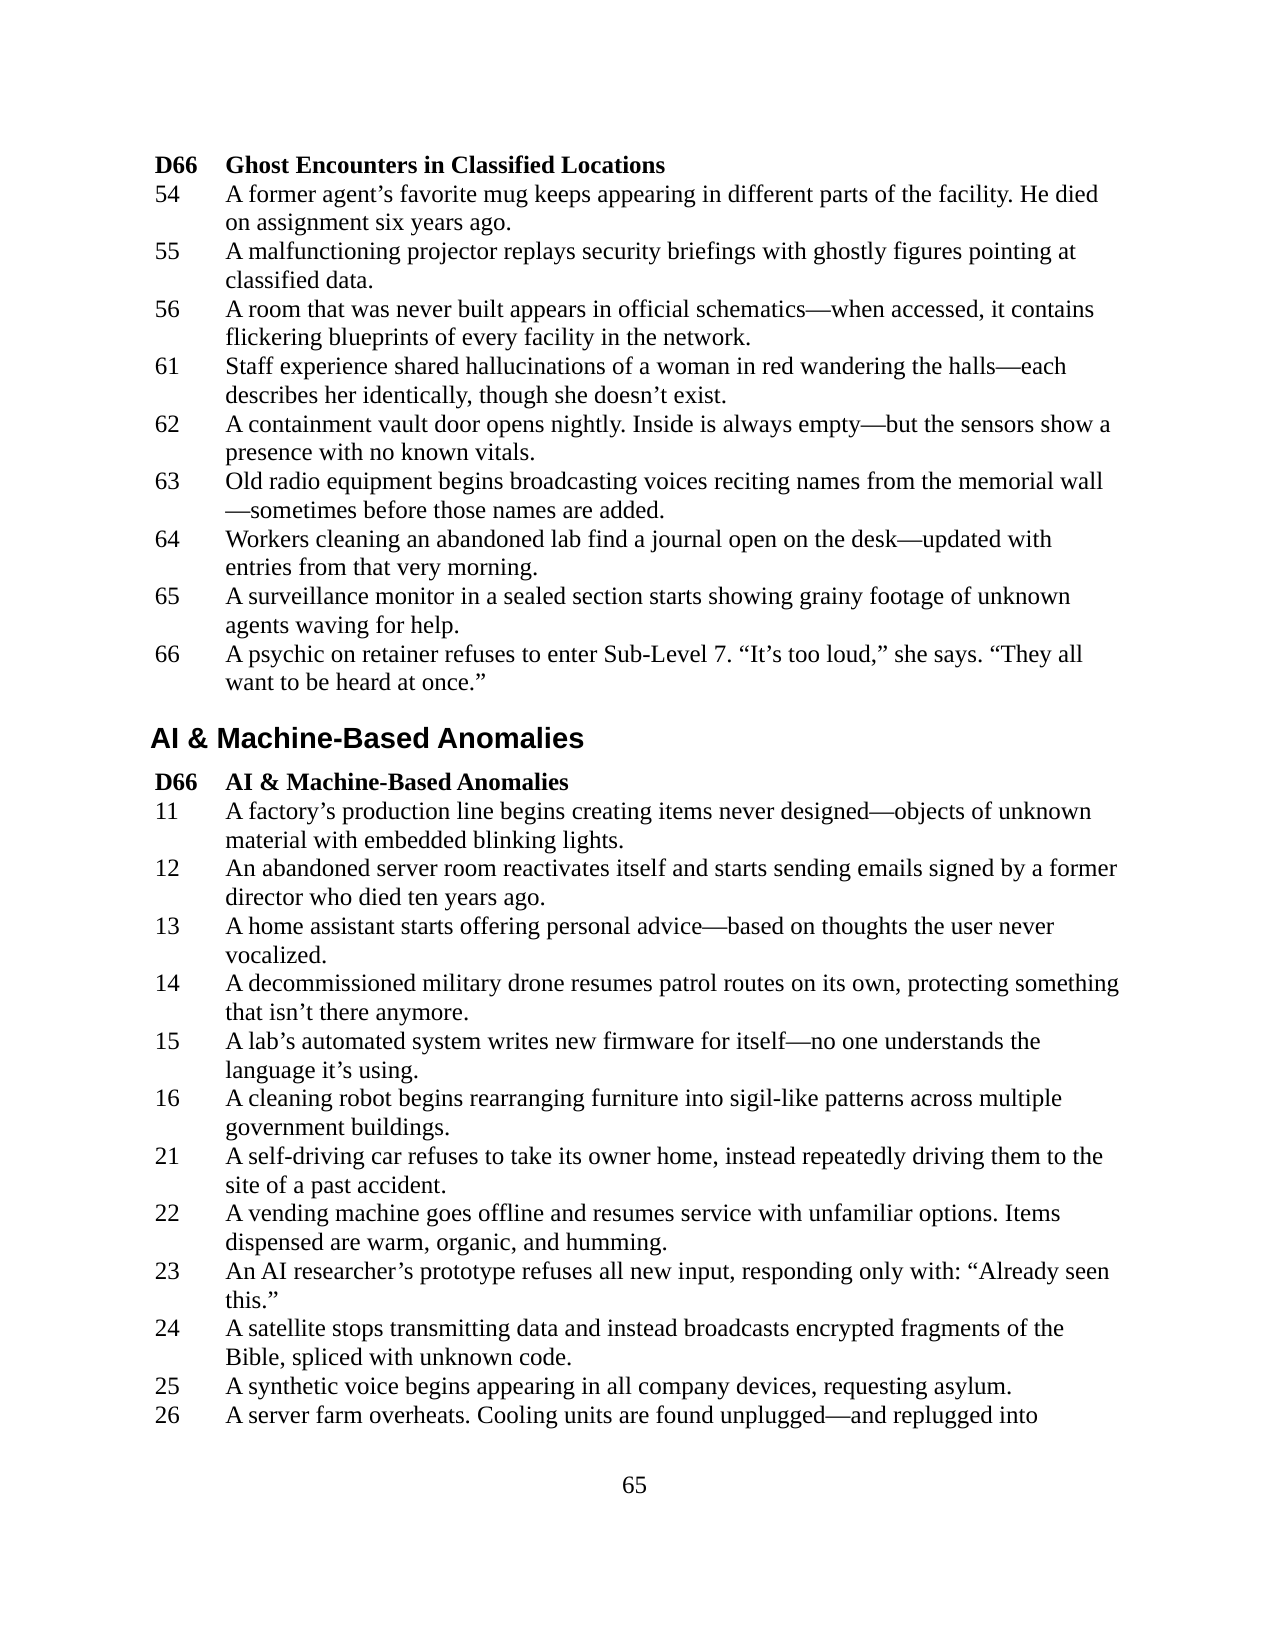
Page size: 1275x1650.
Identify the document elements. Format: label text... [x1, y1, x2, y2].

table_cell 26 [150, 1400, 221, 1428]
table_cell 23 [150, 1256, 221, 1313]
table_cell 64 [150, 524, 221, 581]
table_cell A cleaning robot begins rearranging furniture into sigil-like patterns across multiple government buildings. [221, 1084, 1125, 1141]
table_cell A satellite stops transmitting data and instead broadcasts encrypted fragments of the Bible, spliced with unknown code. [221, 1314, 1125, 1371]
table_header D66 [150, 150, 221, 179]
table_cell A psychic on retainer refuses to enter Sub-Level 7. “It’s too loud,” she says. “They all want to be heard at once.” [221, 639, 1125, 696]
table_cell 56 [150, 294, 221, 351]
table_cell A decommissioned military drone resumes patrol routes on its own, protecting something that isn’t there anymore. [221, 969, 1125, 1026]
table_header D66 [150, 767, 221, 796]
table_cell 11 [150, 796, 221, 853]
table_cell A self-driving car refuses to take its owner home, instead repeatedly driving them to the site of a past accident. [221, 1141, 1125, 1198]
table_cell 21 [150, 1141, 221, 1198]
table_cell 54 [150, 179, 221, 236]
table_cell 15 [150, 1026, 221, 1083]
table_header Ghost Encounters in Classified Locations [221, 150, 1125, 179]
table_cell A former agent’s favorite mug keeps appearing in different parts of the facility. He died on assignment six years ago. [221, 179, 1125, 236]
table_cell 22 [150, 1199, 221, 1256]
table_cell Staff experience shared hallucinations of a woman in red wandering the halls—each describes her identically, though she doesn’t exist. [221, 351, 1125, 409]
table_cell A synthetic voice begins appearing in all company devices, requesting asylum. [221, 1371, 1125, 1400]
table_cell A server farm overheats. Cooling units are found unplugged—and replugged into [221, 1400, 1125, 1428]
table_cell 65 [150, 581, 221, 639]
table_cell 63 [150, 466, 221, 524]
table_cell A surveillance monitor in a sealed section starts showing grainy footage of unknown agents waving for help. [221, 581, 1125, 639]
table_cell 24 [150, 1314, 221, 1371]
table_cell 16 [150, 1084, 221, 1141]
table_cell 61 [150, 351, 221, 409]
table_cell 55 [150, 236, 221, 294]
table_cell A factory’s production line begins creating items never designed—objects of unknown material with embedded blinking lights. [221, 796, 1125, 853]
table_cell 25 [150, 1371, 221, 1400]
table_cell A home assistant starts offering personal advice—based on thoughts the user never vocalized. [221, 911, 1125, 968]
table_cell Workers cleaning an abandoned lab find a journal open on the desk—updated with entries from that very morning. [221, 524, 1125, 581]
table_cell 12 [150, 854, 221, 911]
table_cell 13 [150, 911, 221, 968]
table_cell A room that was never built appears in official schematics—when accessed, it contains flickering blueprints of every facility in the network. [221, 294, 1125, 351]
table_cell 66 [150, 639, 221, 696]
table_cell 14 [150, 969, 221, 1026]
table_cell A lab’s automated system writes new firmware for itself—no one understands the language it’s using. [221, 1026, 1125, 1083]
table_header AI & Machine-Based Anomalies [221, 767, 1125, 796]
table_cell 62 [150, 409, 221, 466]
table_cell A vending machine goes offline and resumes service with unfamiliar options. Items dispensed are warm, organic, and humming. [221, 1199, 1125, 1256]
table_cell A malfunctioning projector replays security briefings with ghostly figures pointing at classified data. [221, 236, 1125, 294]
table_cell A containment vault door opens nightly. Inside is always empty—but the sensors show a presence with no known vitals. [221, 409, 1125, 466]
table_cell An abandoned server room reactivates itself and starts sending emails signed by a former director who died ten years ago. [221, 854, 1125, 911]
subtitle AI & Machine-Based Anomalies [150, 721, 1125, 755]
table_cell Old radio equipment begins broadcasting voices reciting names from the memorial wall—sometimes before those names are added. [221, 466, 1125, 524]
table_cell An AI researcher’s prototype refuses all new input, responding only with: “Already seen this.” [221, 1256, 1125, 1313]
